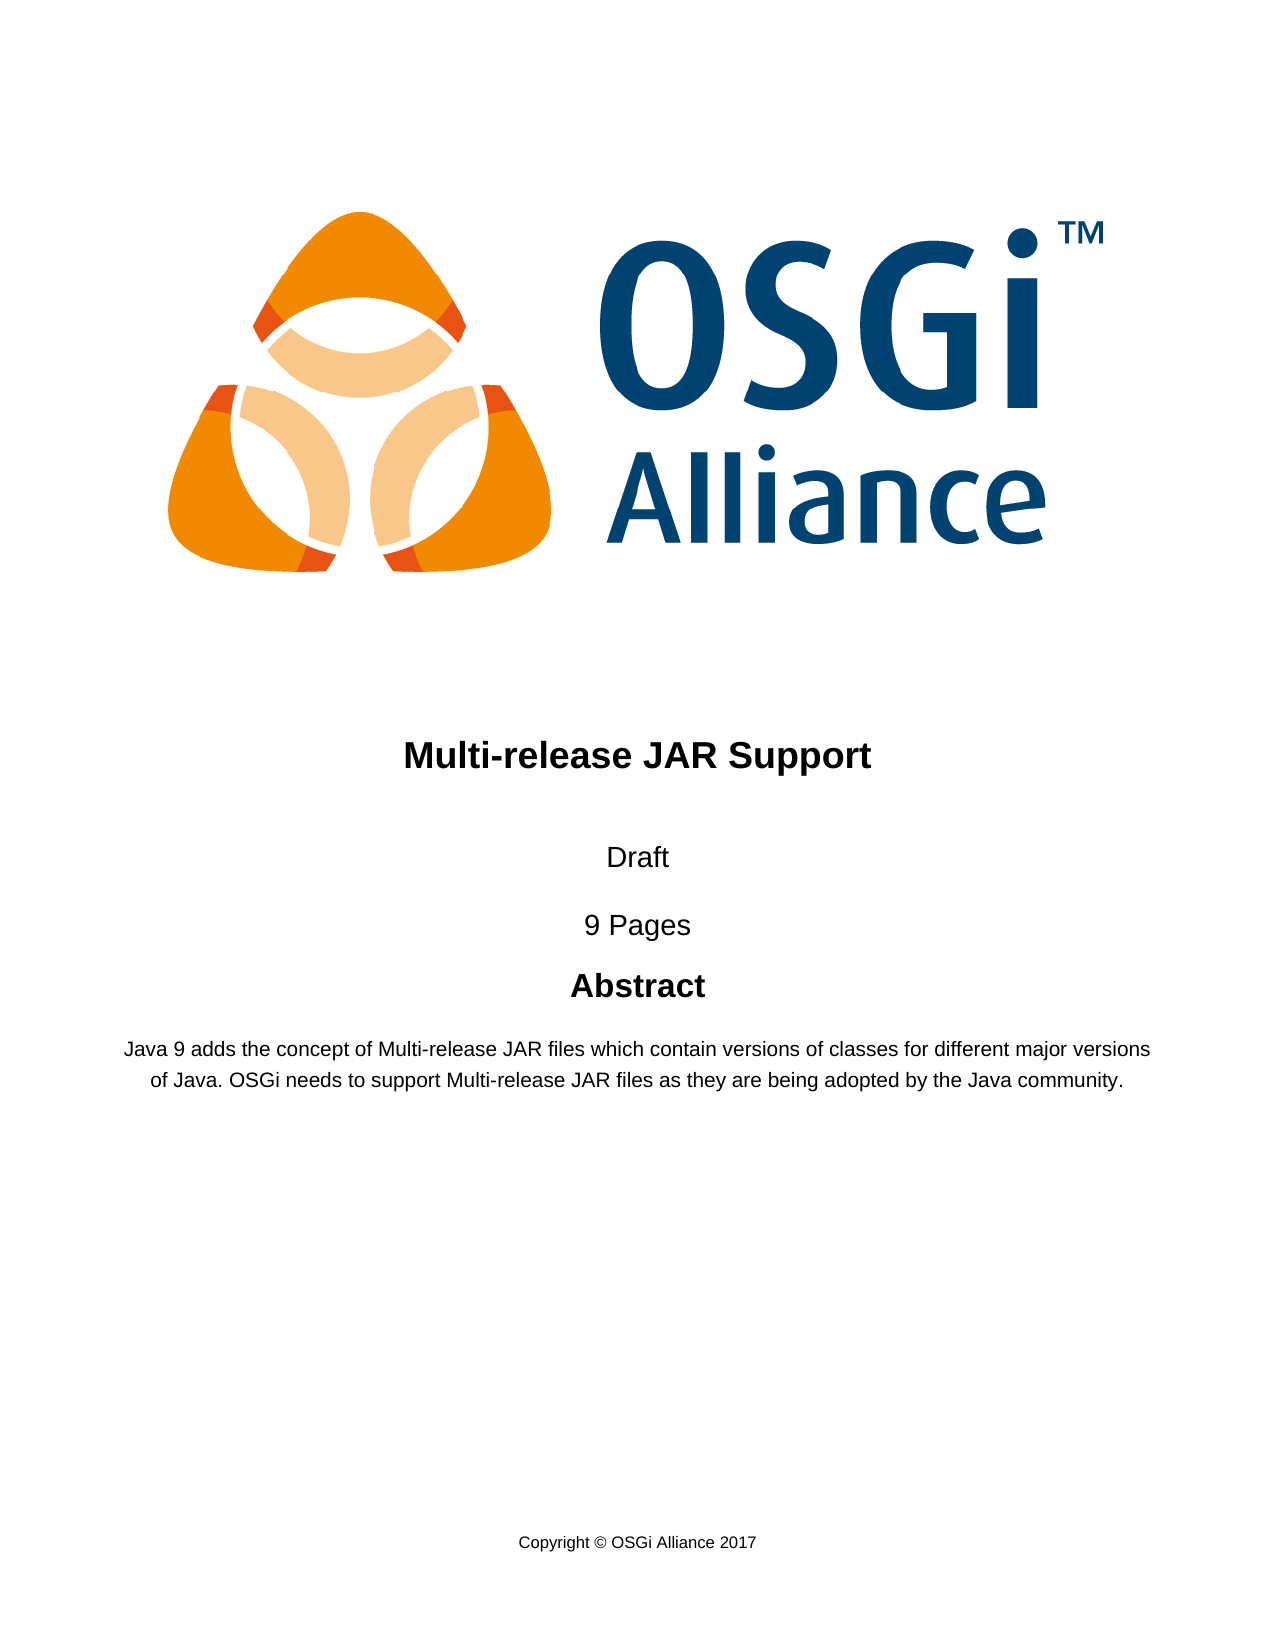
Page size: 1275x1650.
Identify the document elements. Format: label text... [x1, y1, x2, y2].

title Multi-release JAR Support [112, 733, 1162, 776]
title Draft 9 Pages [112, 841, 1162, 941]
text Java 9 adds the concept of Multi-release JAR files which contain versions of classes for different major versions of Java. OSGi needs to support Multi-release JAR files as they are being adopted by the Java community. [112, 1029, 1162, 1092]
text Abstract [112, 966, 1162, 1004]
picture [112, 158, 1163, 626]
